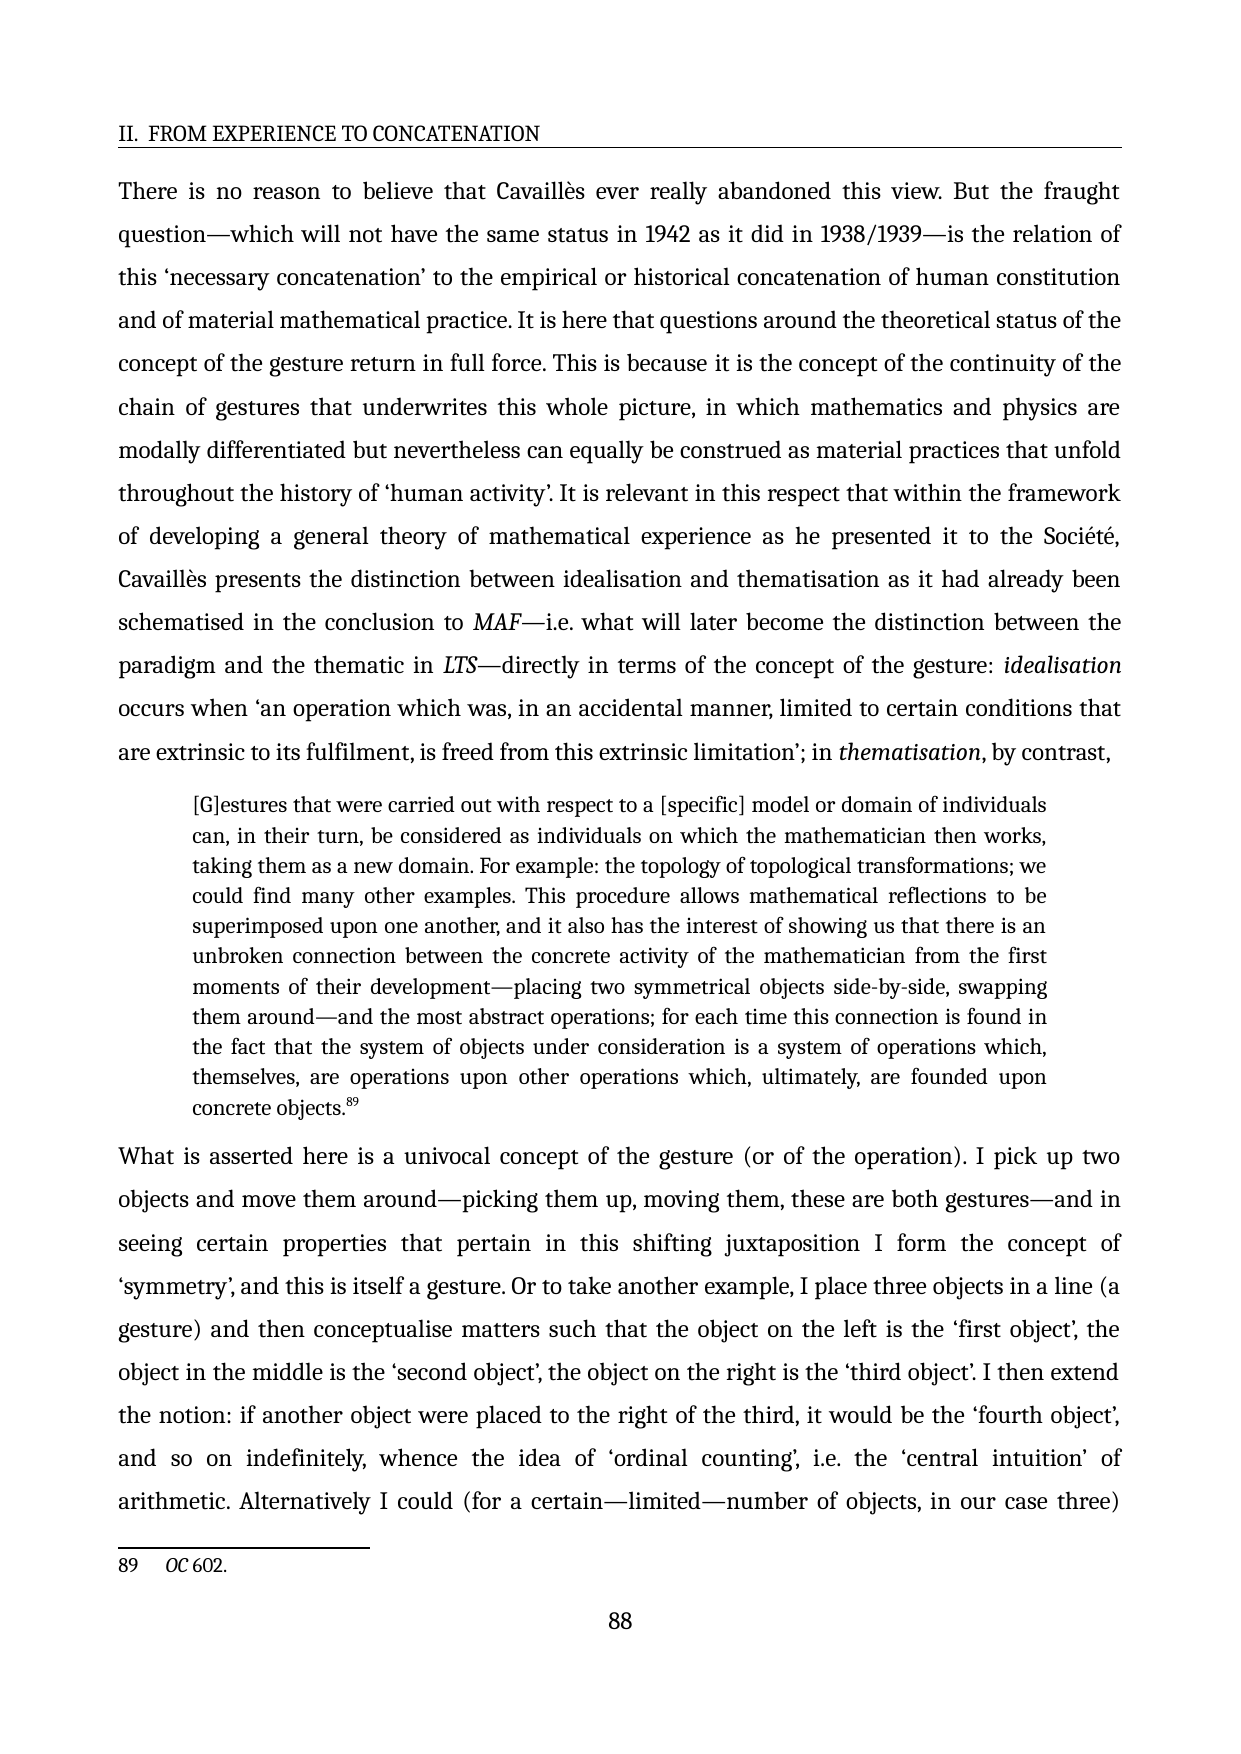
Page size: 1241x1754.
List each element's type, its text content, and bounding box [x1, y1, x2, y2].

text OC 602. [118, 1554, 1122, 1578]
text [G]estures that were carried out with respect to a [specific] model or domain of individuals can, in their turn, be considered as individuals on which the mathematician then works, taking them as a new domain. For example: the topology of topological transformations; we could find many other examples. This procedure allows mathematical reflections to be superimposed upon one another, and it also has the interest of showing us that there is an unbroken connection between the concrete activity of the mathematician from the first moments of their development—placing two symmetrical objects side-by-side, swapping them around—and the most abstract operations; for each time this connection is found in the fact that the system of objects under consideration is a system of operations which, themselves, are operations upon other operations which, ultimately, are founded upon concrete objects. [192, 792, 1048, 1121]
text What is asserted here is a univocal concept of the gesture (or of the operation). I pick up two objects and move them around—picking them up, moving them, these are both gestures—and in seeing certain properties that pertain in this shifting juxtaposition I form the concept of ‘symmetry’, and this is itself a gesture. Or to take another example, I place three objects in a line (a gesture) and then conceptualise matters such that the object on the left is the ‘first object’, the object in the middle is the ‘second object’, the object on the right is the ‘third object’. I then extend the notion: if another object were placed to the right of the third, it would be the ‘fourth object’, and so on indefinitely, whence the idea of ‘ordinal counting’, i.e. the ‘central intuition’ of arithmetic. Alternatively I could (for a certain—limited—number of objects, in our case three) [118, 1142, 1122, 1516]
text There is no reason to believe that Cavaillès ever really abandoned this view. But the fraught question—which will not have the same status in 1942 as it did in 1938/1939—is the relation of this ‘necessary concatenation’ to the empirical or historical concatenation of human constitution and of material mathematical practice. It is here that questions around the theoretical status of the concept of the gesture return in full force. This is because it is the concept of the continuity of the chain of gestures that underwrites this whole picture, in which mathematics and physics are modally differentiated but nevertheless can equally be construed as material practices that unfold throughout the history of ‘human activity’. It is relevant in this respect that within the framework of developing a general theory of mathematical experience as he presented it to the Société, Cavaillès presents the distinction between idealisation and thematisation as it had already been schematised in the conclusion to MAF—i.e. what will later become the distinction between the paradigm and the thematic in LTS—directly in terms of the concept of the gesture: idealisation occurs when ‘an operation which was, in an accidental manner, limited to certain conditions that are extrinsic to its fulfilment, is freed from this extrinsic limitation’; in thematisation, by contrast, [118, 177, 1122, 766]
